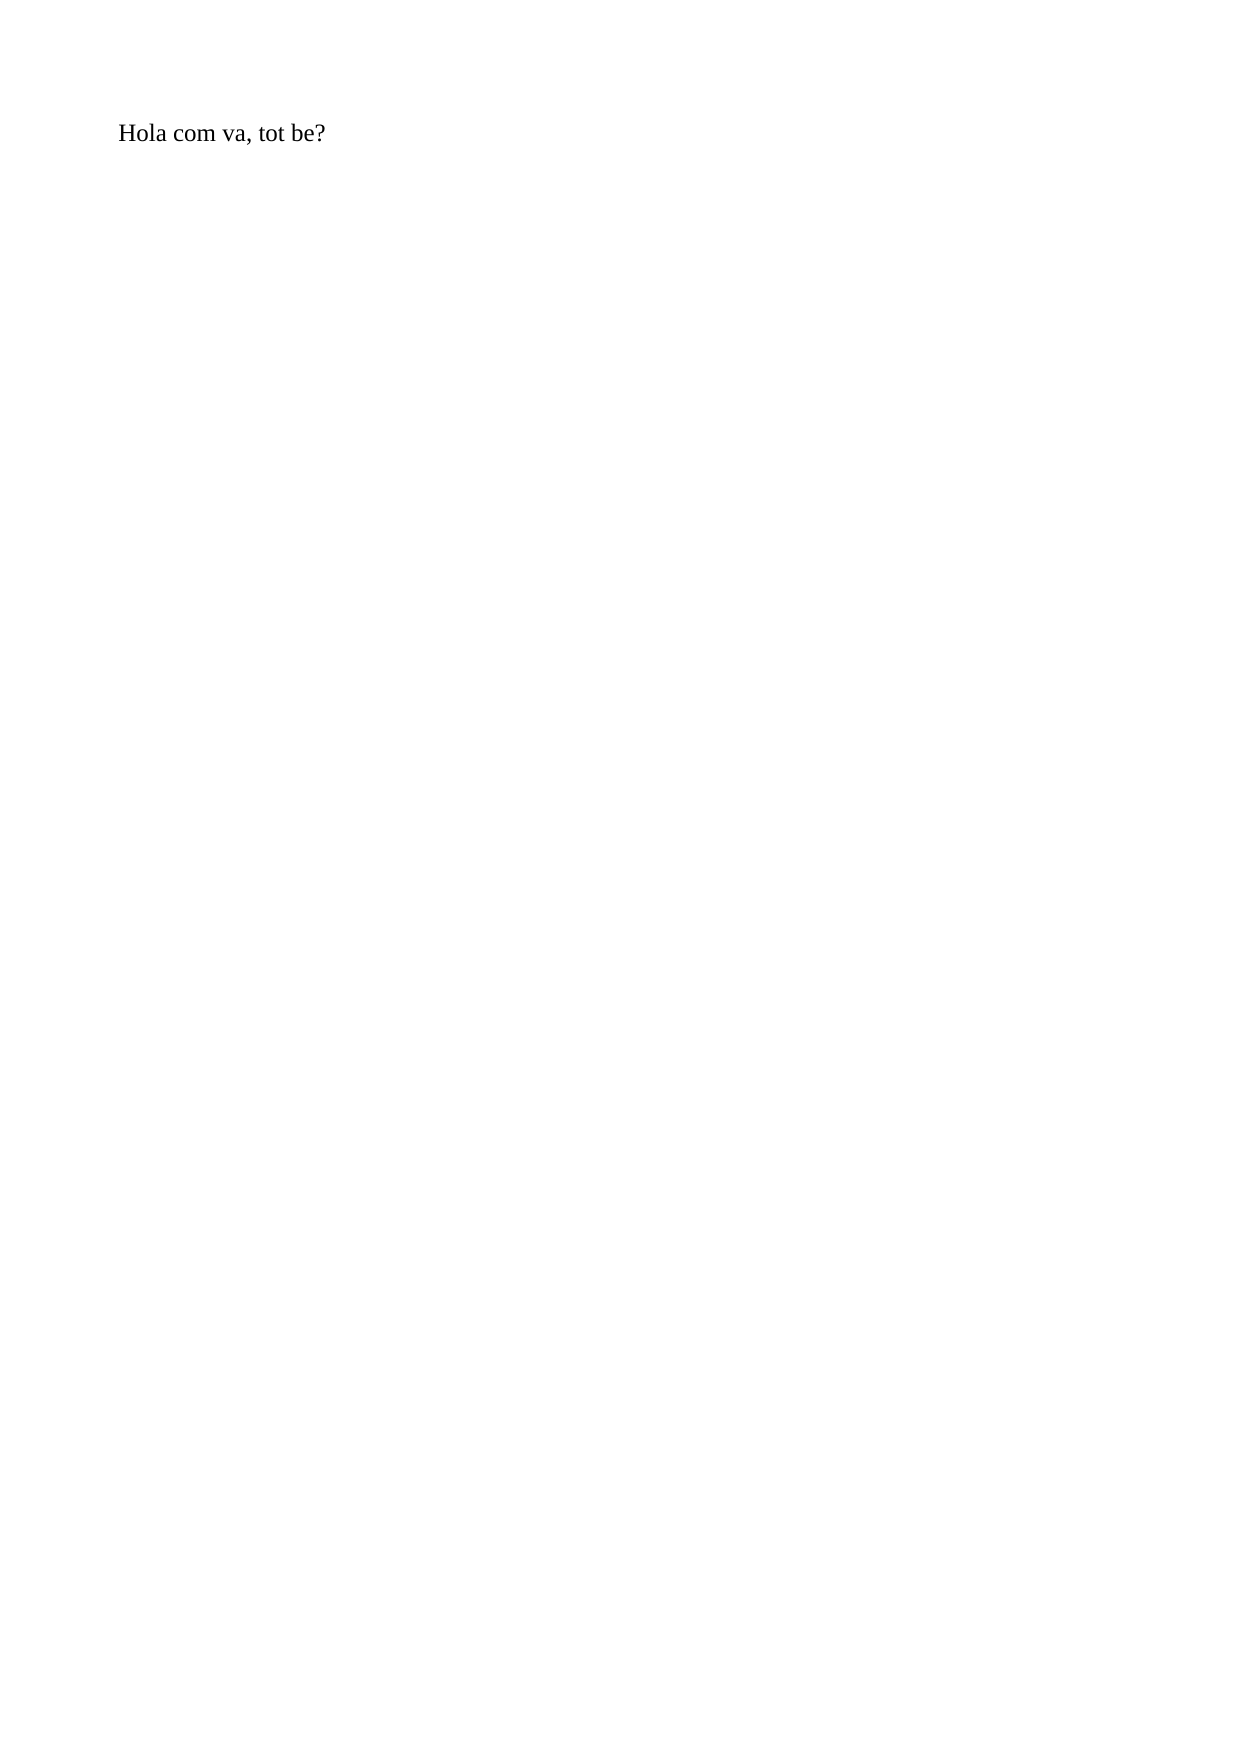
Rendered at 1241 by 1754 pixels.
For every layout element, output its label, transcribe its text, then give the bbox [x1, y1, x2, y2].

text Hola com va, tot be? [118, 118, 1122, 147]
